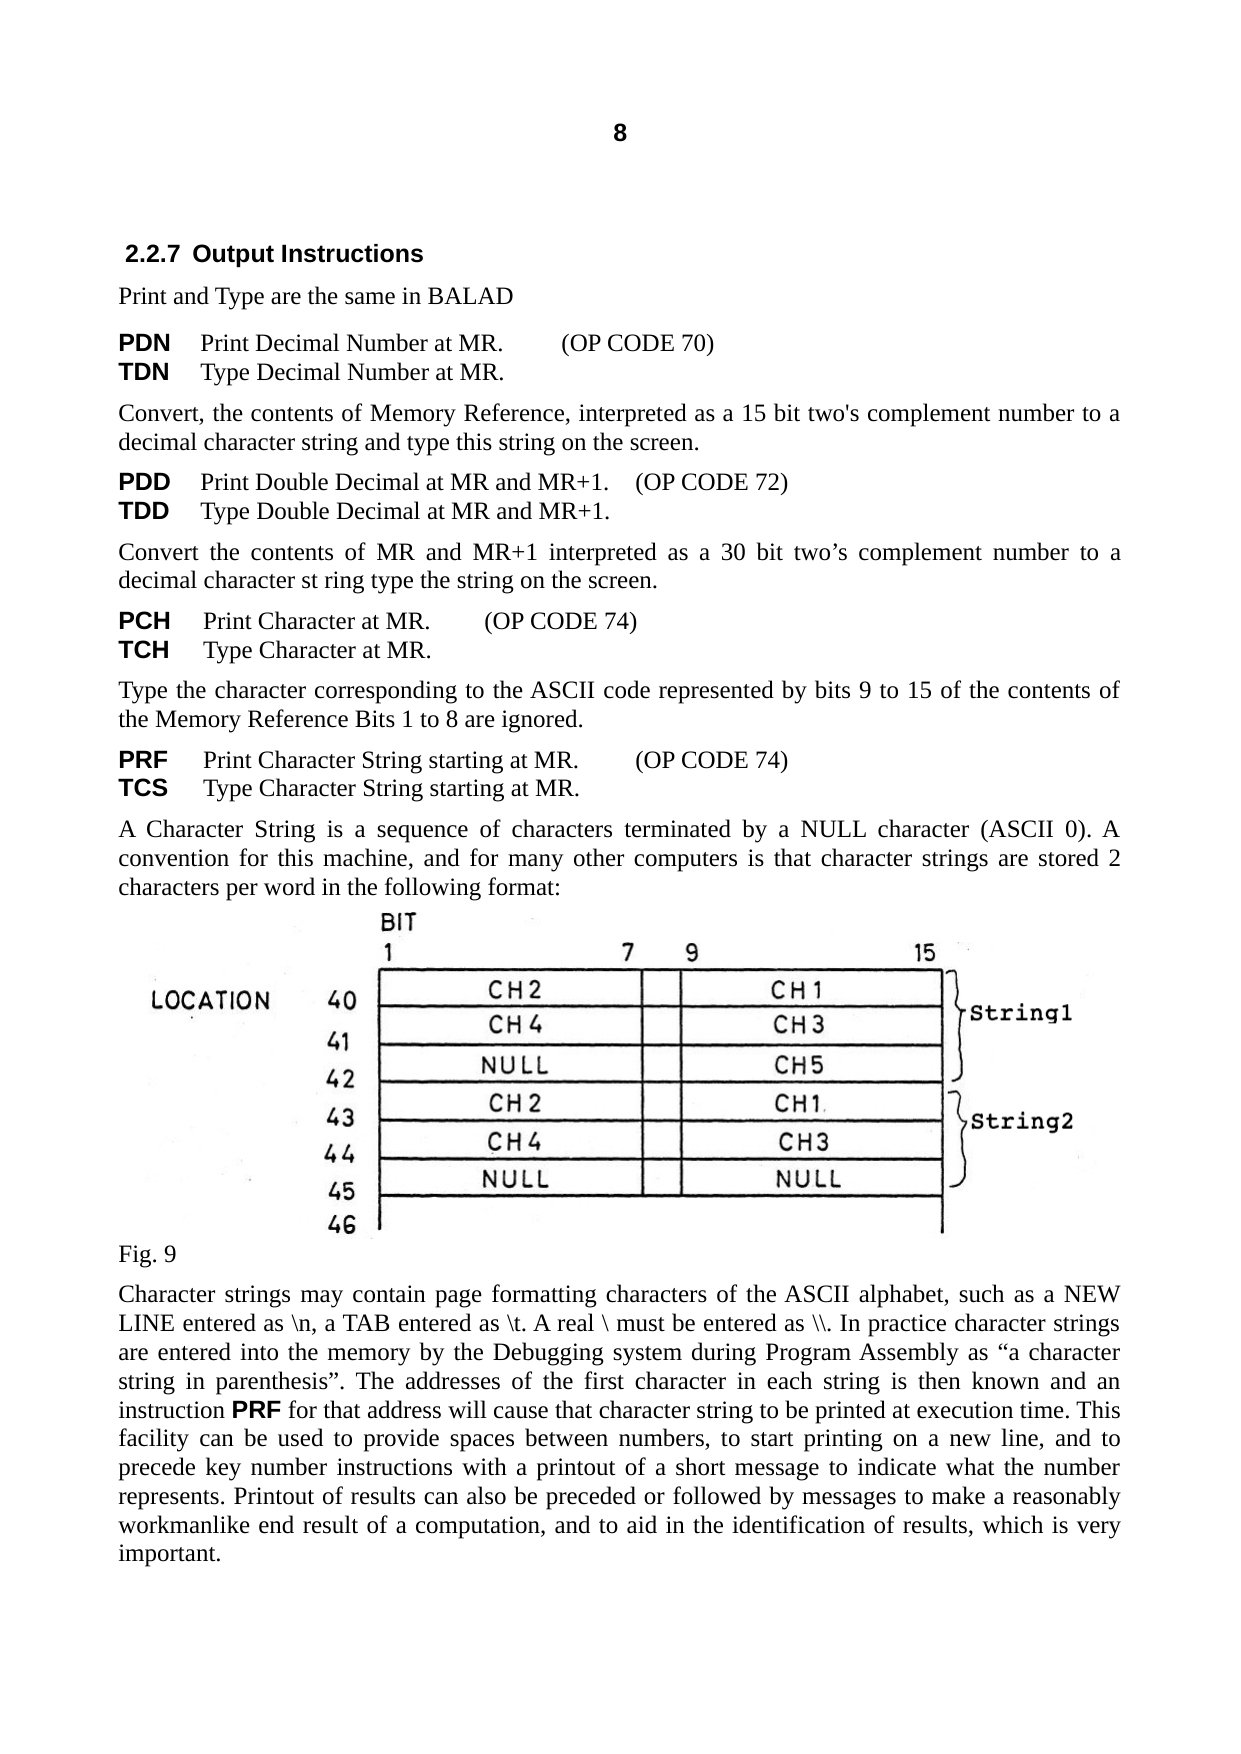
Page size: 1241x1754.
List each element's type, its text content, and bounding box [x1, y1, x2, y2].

text A Character String is a sequence of characters terminated by a NULL character (ASCII 0). A convention for this machine, and for many other computers is that character strings are stored 2 characters per word in the following format: [118, 814, 1122, 900]
text PCH Print Character at MR. (OP CODE 74) TCH Type Character at MR. [118, 606, 1122, 663]
text Print and Type are the same in BALAD [118, 281, 1122, 309]
text Character strings may contain page formatting characters of the ASCII alphabet, such as a NEW LINE entered as \n, a TAB entered as \t. A real \ must be entered as \\. In practice character strings are entered into the memory by the Debugging system during Program Assembly as “a character string in parenthesis”. The addresses of the first character in each string is then known and an instruction PRF for that address will cause that character string to be printed at execution time. This facility can be used to provide spaces between numbers, to start printing on a new line, and to precede key number instructions with a printout of a short message to indicate what the number represents. Printout of results can also be preceded or followed by messages to make a reasonably workmanlike end result of a computation, and to aid in the identification of results, which is very important. [118, 1279, 1122, 1567]
text Convert the contents of MR and MR+1 interpreted as a 30 bit two’s complement number to a decimal character st ring type the string on the screen. [118, 537, 1122, 594]
subtitle Output Instructions [118, 239, 1122, 268]
text PDD Print Double Decimal at MR and MR+1. (OP CODE 72) TDD Type Double Decimal at MR and MR+1. [118, 467, 1122, 525]
text PDN Print Decimal Number at MR. (OP CODE 70) TDN Type Decimal Number at MR. [118, 328, 1122, 386]
picture [143, 912, 1097, 1239]
text Type the character corresponding to the ASCII code represented by bits 9 to 15 of the contents of the Memory Reference Bits 1 to 8 are ignored. [118, 675, 1122, 733]
text PRF Print Character String starting at MR. (OP CODE 74) TCS Type Character String starting at MR. [118, 744, 1122, 802]
text Fig. 9 [118, 1239, 1122, 1268]
text Convert, the contents of Memory Reference, interpreted as a 15 bit two's complement number to a decimal character string and type this string on the screen. [118, 398, 1122, 455]
